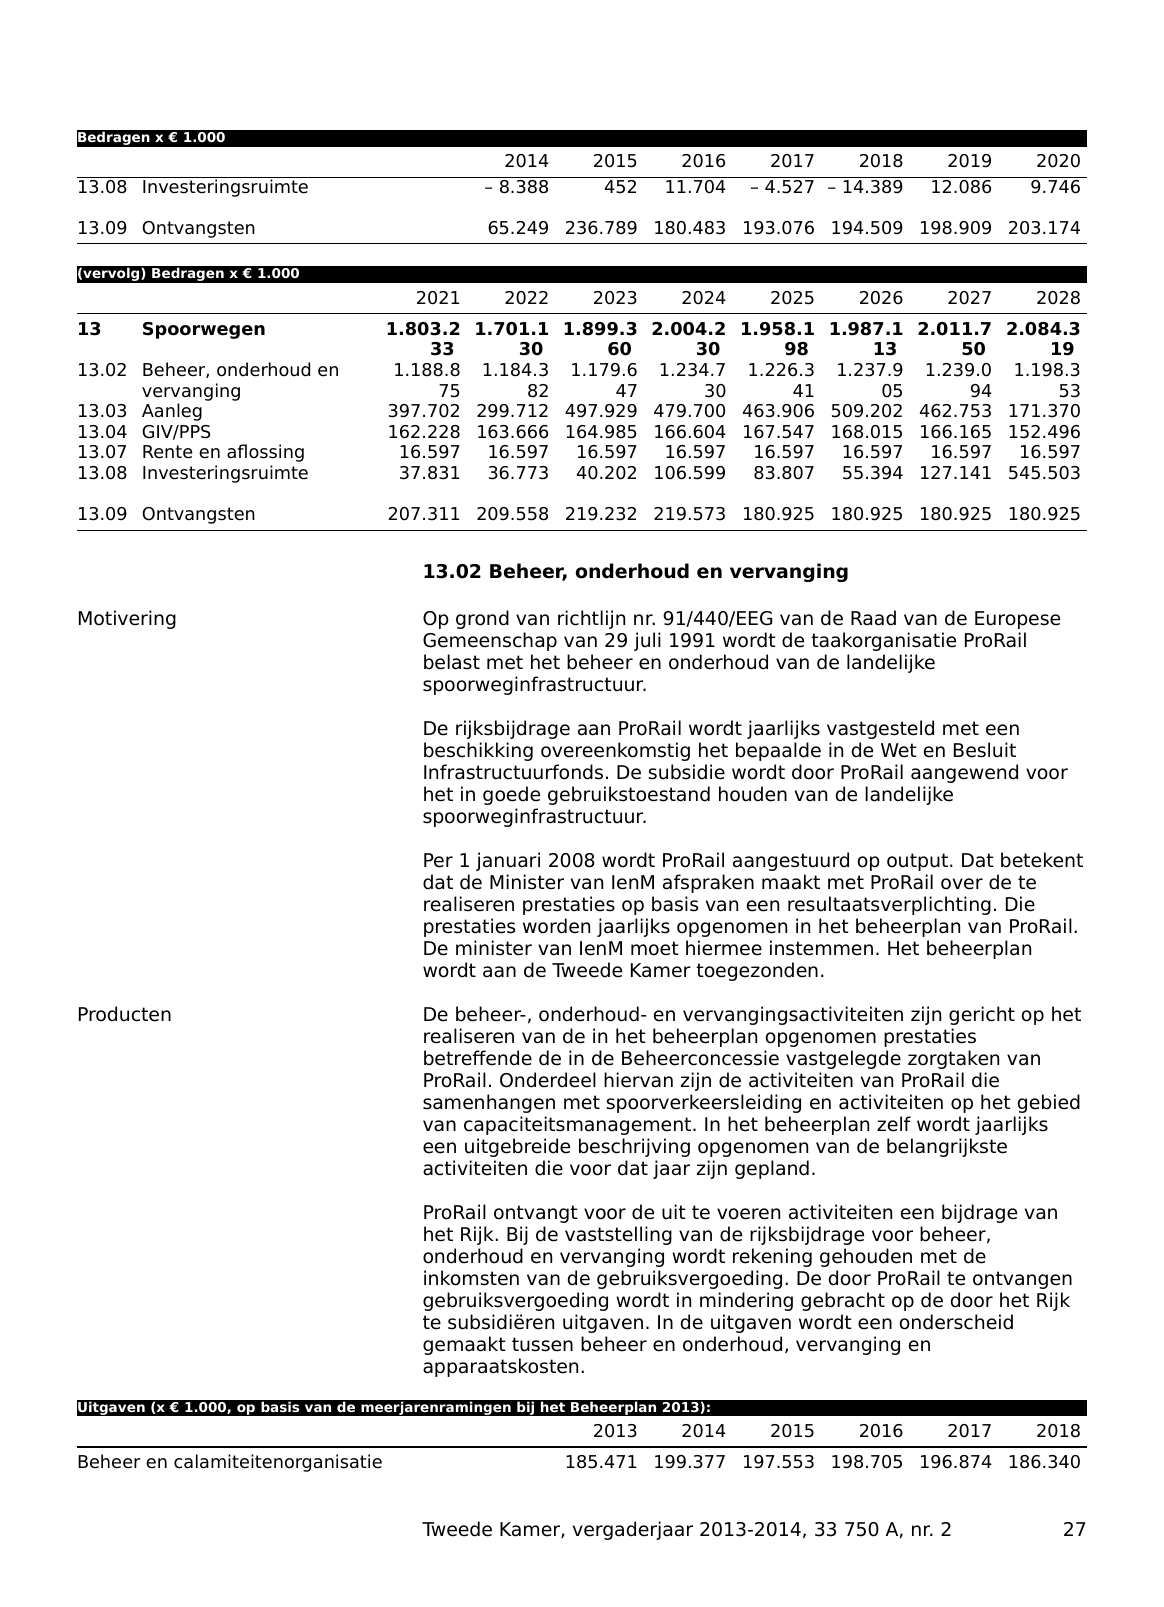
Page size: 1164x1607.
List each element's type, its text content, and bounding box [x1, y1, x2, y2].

table_cell 2016 [644, 147, 732, 177]
table_cell [466, 484, 555, 504]
table_cell 1.184.382 [466, 360, 555, 401]
table_cell 509.202 [821, 401, 909, 422]
table_cell 479.700 [644, 401, 732, 422]
table_cell 16.597 [644, 443, 732, 463]
table_cell – 4.527 [732, 178, 821, 197]
table_cell 2023 [555, 283, 644, 313]
table_cell – 14.389 [821, 178, 909, 197]
table_cell 180.925 [998, 504, 1087, 529]
table_cell [644, 484, 732, 504]
text De beheer-, onderhoud- en vervangingsactiviteiten zijn gericht op het realiseren van de in het beheerplan opgenomen prestaties betreffende de in de Beheerconcessie vastgelegde zorgtaken van ProRail. Onderdeel hiervan zijn de activiteiten van ProRail die samenhangen met spoorverkeersleiding en activiteiten op het gebied van capaciteitsmanagement. In het beheerplan zelf wordt jaarlijks een uitgebreide beschrijving opgenomen van de belangrijkste activiteiten die voor dat jaar zijn gepland. [422, 1004, 1087, 1180]
table_cell [644, 197, 732, 218]
table_cell 180.925 [732, 504, 821, 529]
table_cell 2015 [555, 147, 644, 177]
table_cell 2018 [821, 147, 909, 177]
table_cell Aanleg [136, 401, 378, 422]
table_cell 236.789 [555, 218, 644, 243]
table_cell 1.987.113 [821, 314, 909, 360]
table_cell [77, 197, 136, 218]
table_cell 198.909 [909, 218, 998, 243]
table_cell Beheer en calamiteitenorganisatie [77, 1448, 555, 1473]
table_cell Rente en aflossing [136, 443, 378, 463]
table_cell 12.086 [909, 178, 998, 197]
table_cell 163.666 [466, 422, 555, 442]
table_cell 1.226.341 [732, 360, 821, 401]
table_cell 1.803.233 [378, 314, 466, 360]
table_cell 83.807 [732, 463, 821, 484]
table_cell 207.311 [378, 504, 466, 529]
table_cell 2025 [732, 283, 821, 313]
table_cell 2013 [555, 1416, 644, 1446]
table_cell 186.340 [998, 1448, 1087, 1473]
table_cell 185.471 [555, 1448, 644, 1473]
table_cell 193.076 [732, 218, 821, 243]
table_cell 36.773 [466, 463, 555, 484]
table_cell 13.07 [77, 443, 136, 463]
table_cell 2026 [821, 283, 909, 313]
table_cell 219.573 [644, 504, 732, 529]
table_cell [466, 197, 555, 218]
table_cell 13.09 [77, 218, 136, 243]
table_cell [821, 197, 909, 218]
text ProRail ontvangt voor de uit te voeren activiteiten een bijdrage van het Rijk. Bij de vaststelling van de rijksbijdrage voor beheer, onderhoud en vervanging wordt rekening gehouden met de inkomsten van de gebruiksvergoeding. De door ProRail te ontvangen gebruiksvergoeding wordt in mindering gebracht op de door het Rijk te subsidiëren uitgaven. In de uitgaven wordt een onderscheid gemaakt tussen beheer en onderhoud, vervanging en apparaatskosten. [422, 1202, 1087, 1378]
table_cell 209.558 [466, 504, 555, 529]
table_cell 1.237.905 [821, 360, 909, 401]
table_cell 164.985 [555, 422, 644, 442]
table_header (vervolg) Bedragen x € 1.000 [77, 266, 1087, 282]
table_cell 13.03 [77, 401, 136, 422]
table_cell 2027 [909, 283, 998, 313]
table_cell 2.004.230 [644, 314, 732, 360]
table_cell 16.597 [466, 443, 555, 463]
table_cell 16.597 [821, 443, 909, 463]
table_cell 197.553 [732, 1448, 821, 1473]
table_cell 2017 [909, 1416, 998, 1446]
table_cell [77, 283, 378, 313]
table_cell 13 [77, 314, 136, 360]
table_cell 127.141 [909, 463, 998, 484]
table_cell 2.084.319 [998, 314, 1087, 360]
table_cell 13.02 [77, 360, 136, 401]
table_cell [77, 1416, 555, 1446]
table_cell [77, 484, 136, 504]
table_cell [378, 484, 466, 504]
table_cell 37.831 [378, 463, 466, 484]
table_cell [77, 147, 466, 177]
table_cell 16.597 [998, 443, 1087, 463]
table_cell 2020 [998, 147, 1087, 177]
table_cell 13.09 [77, 504, 136, 529]
table_cell 1.188.875 [378, 360, 466, 401]
table_cell 162.228 [378, 422, 466, 442]
table_cell 152.496 [998, 422, 1087, 442]
table_cell 55.394 [821, 463, 909, 484]
text Op grond van richtlijn nr. 91/440/EEG van de Raad van de Europese Gemeenschap van 29 juli 1991 wordt de taakorganisatie ProRail belast met het beheer en onderhoud van de landelijke spoorweginfrastructuur. [422, 608, 1087, 696]
table_cell 194.509 [821, 218, 909, 243]
table_cell [998, 197, 1087, 218]
table_cell 2018 [998, 1416, 1087, 1446]
table_cell 497.929 [555, 401, 644, 422]
table_cell 299.712 [466, 401, 555, 422]
table_cell 13.08 [77, 463, 136, 484]
table_cell 2015 [732, 1416, 821, 1446]
table_cell 11.704 [644, 178, 732, 197]
table_cell 13.08 [77, 178, 136, 197]
table_cell Beheer, onderhoud en vervanging [136, 360, 378, 401]
table_cell 1.179.647 [555, 360, 644, 401]
table_cell 219.232 [555, 504, 644, 529]
text De rijksbijdrage aan ProRail wordt jaarlijks vastgesteld met een beschikking overeenkomstig het bepaalde in de Wet en Besluit Infrastructuurfonds. De subsidie wordt door ProRail aangewend voor het in goede gebruikstoestand houden van de landelijke spoorweginfrastructuur. [422, 718, 1087, 828]
table_cell [998, 484, 1087, 504]
table_cell 180.925 [821, 504, 909, 529]
table_cell [909, 197, 998, 218]
table_cell [821, 484, 909, 504]
table_cell 168.015 [821, 422, 909, 442]
table_cell 171.370 [998, 401, 1087, 422]
table_cell 2017 [732, 147, 821, 177]
table_cell Spoorwegen [136, 314, 378, 360]
table_cell 16.597 [732, 443, 821, 463]
text Motivering [77, 608, 399, 629]
table_cell 1.198.353 [998, 360, 1087, 401]
table_cell 2016 [821, 1416, 909, 1446]
table_cell 545.503 [998, 463, 1087, 484]
table_cell 1.239.094 [909, 360, 998, 401]
table_cell 2019 [909, 147, 998, 177]
table_cell Ontvangsten [136, 504, 378, 529]
table_header Uitgaven (x € 1.000, op basis van de meerjarenramingen bij het Beheerplan 2013): [77, 1400, 1087, 1415]
table_cell 180.483 [644, 218, 732, 243]
table_cell [732, 197, 821, 218]
table_cell 16.597 [909, 443, 998, 463]
table_header Bedragen x € 1.000 [77, 130, 1087, 146]
table_cell 65.249 [466, 218, 555, 243]
table_cell 9.746 [998, 178, 1087, 197]
table_cell 166.165 [909, 422, 998, 442]
table_cell 2021 [378, 283, 466, 313]
table_cell 166.604 [644, 422, 732, 442]
table_cell GIV/PPS [136, 422, 378, 442]
table_cell 196.874 [909, 1448, 998, 1473]
table_cell 1.234.730 [644, 360, 732, 401]
table_cell Investeringsruimte [136, 178, 466, 197]
table_cell [136, 484, 378, 504]
table_cell 462.753 [909, 401, 998, 422]
table_cell 463.906 [732, 401, 821, 422]
table_cell 1.701.130 [466, 314, 555, 360]
table_cell [555, 197, 644, 218]
table_cell [909, 484, 998, 504]
table_cell [555, 484, 644, 504]
table_cell [136, 197, 466, 218]
table_cell 167.547 [732, 422, 821, 442]
table_cell 16.597 [555, 443, 644, 463]
table_cell 452 [555, 178, 644, 197]
table_cell 2022 [466, 283, 555, 313]
table_cell Ontvangsten [136, 218, 466, 243]
table_cell 1.958.198 [732, 314, 821, 360]
table_cell 13.04 [77, 422, 136, 442]
table_cell 2028 [998, 283, 1087, 313]
table_cell 2014 [466, 147, 555, 177]
table_cell 199.377 [644, 1448, 732, 1473]
table_cell 16.597 [378, 443, 466, 463]
table_cell 180.925 [909, 504, 998, 529]
table_cell [732, 484, 821, 504]
text Per 1 januari 2008 wordt ProRail aangestuurd op output. Dat betekent dat de Minister van IenM afspraken maakt met ProRail over de te realiseren prestaties op basis van een resultaatsverplichting. Die prestaties worden jaarlijks opgenomen in het beheerplan van ProRail. De minister van IenM moet hiermee instemmen. Het beheerplan wordt aan de Tweede Kamer toegezonden. [422, 850, 1087, 982]
table_cell – 8.388 [466, 178, 555, 197]
text Producten [77, 1004, 399, 1026]
subtitle 13.02 Beheer, onderhoud en vervanging [422, 561, 1087, 583]
table_cell 397.702 [378, 401, 466, 422]
table_cell 40.202 [555, 463, 644, 484]
table_cell 2.011.750 [909, 314, 998, 360]
table_cell 1.899.360 [555, 314, 644, 360]
table_cell 106.599 [644, 463, 732, 484]
table_cell 198.705 [821, 1448, 909, 1473]
table_cell 2014 [644, 1416, 732, 1446]
table_cell 203.174 [998, 218, 1087, 243]
table_cell 2024 [644, 283, 732, 313]
table_cell Investeringsruimte [136, 463, 378, 484]
